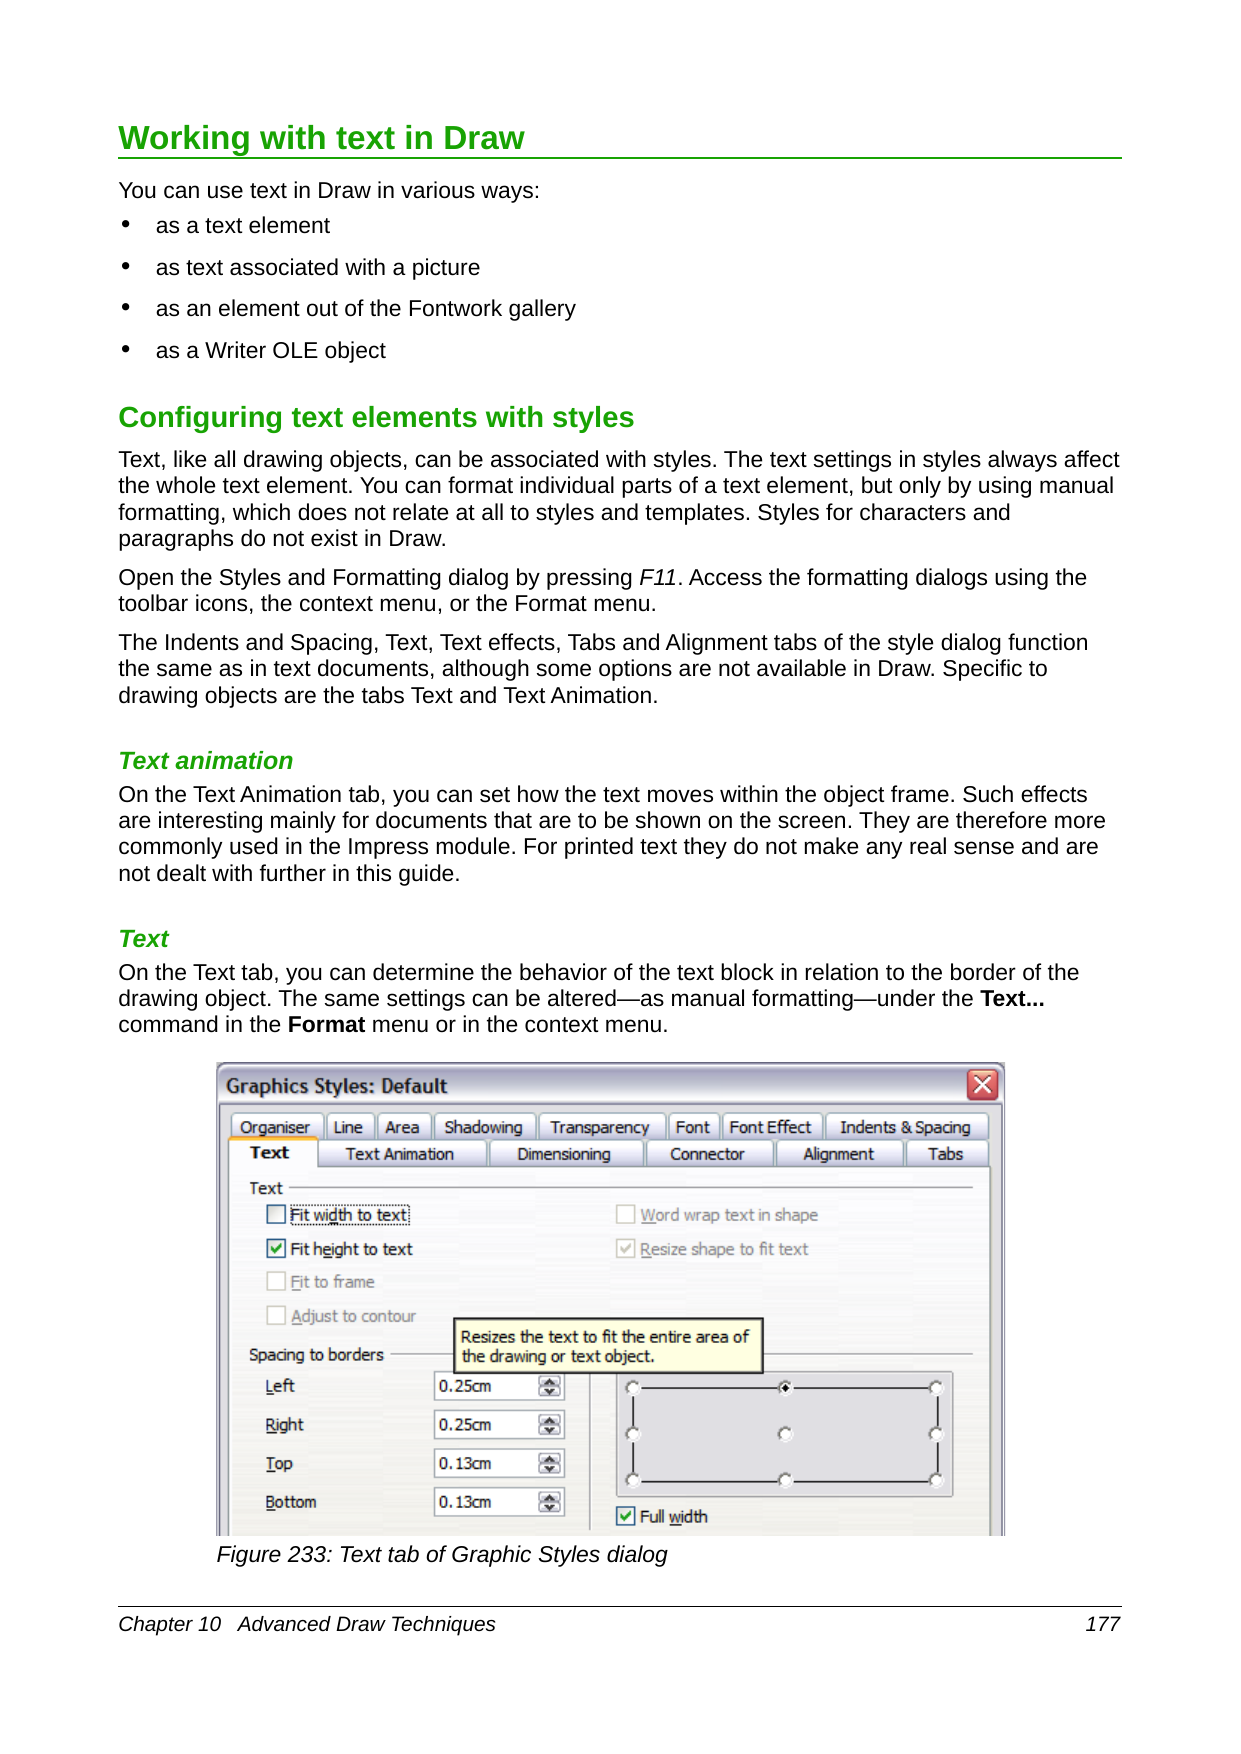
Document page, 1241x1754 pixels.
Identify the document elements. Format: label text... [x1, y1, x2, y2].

text On the Text tab, you can determine the behavior of the text block in relation to the border of the drawing object. The same settings can be altered—as manual formatting—under the Text... command in the Format menu or in the context menu. [118, 958, 1122, 1038]
list as a Writer OLE object [118, 335, 1122, 364]
text On the Text Animation tab, you can set how the text moves within the object frame. Such effects are interesting mainly for documents that are to be shown on the screen. They are therefore more commonly used in the Impress module. For printed text they do not make any real sense and are not dealt with further in this guide. [118, 781, 1122, 886]
subtitle Working with text in Draw [118, 118, 1122, 157]
text Figure 233: Text tab of Graphic Styles dialog [216, 1541, 1024, 1568]
subtitle Text animation [118, 746, 1122, 774]
picture [216, 1062, 1006, 1536]
list You can use text in Draw in various ways: [118, 177, 1122, 204]
subtitle Configuring text elements with styles [118, 400, 1122, 433]
list as text associated with a picture [118, 252, 1122, 281]
list as a text element [118, 210, 1122, 239]
text The Indents and Spacing, Text, Text effects, Tabs and Alignment tabs of the style dialog function the same as in text documents, although some options are not available in Draw. Specific to drawing objects are the tabs Text and Text Animation. [118, 629, 1122, 708]
text Text, like all drawing objects, can be associated with styles. The text settings in styles always affect the whole text element. You can format individual parts of a text element, but only by using manual formatting, which does not relate at all to styles and templates. Styles for characters and paragraphs do not exist in Draw. [118, 446, 1122, 551]
list as an element out of the Fontwork gallery [118, 294, 1122, 323]
subtitle Text [118, 923, 1122, 952]
text Open the Styles and Formatting dialog by pressing F11. Access the formatting dialogs using the toolbar icons, the context menu, or the Format menu. [118, 564, 1122, 617]
